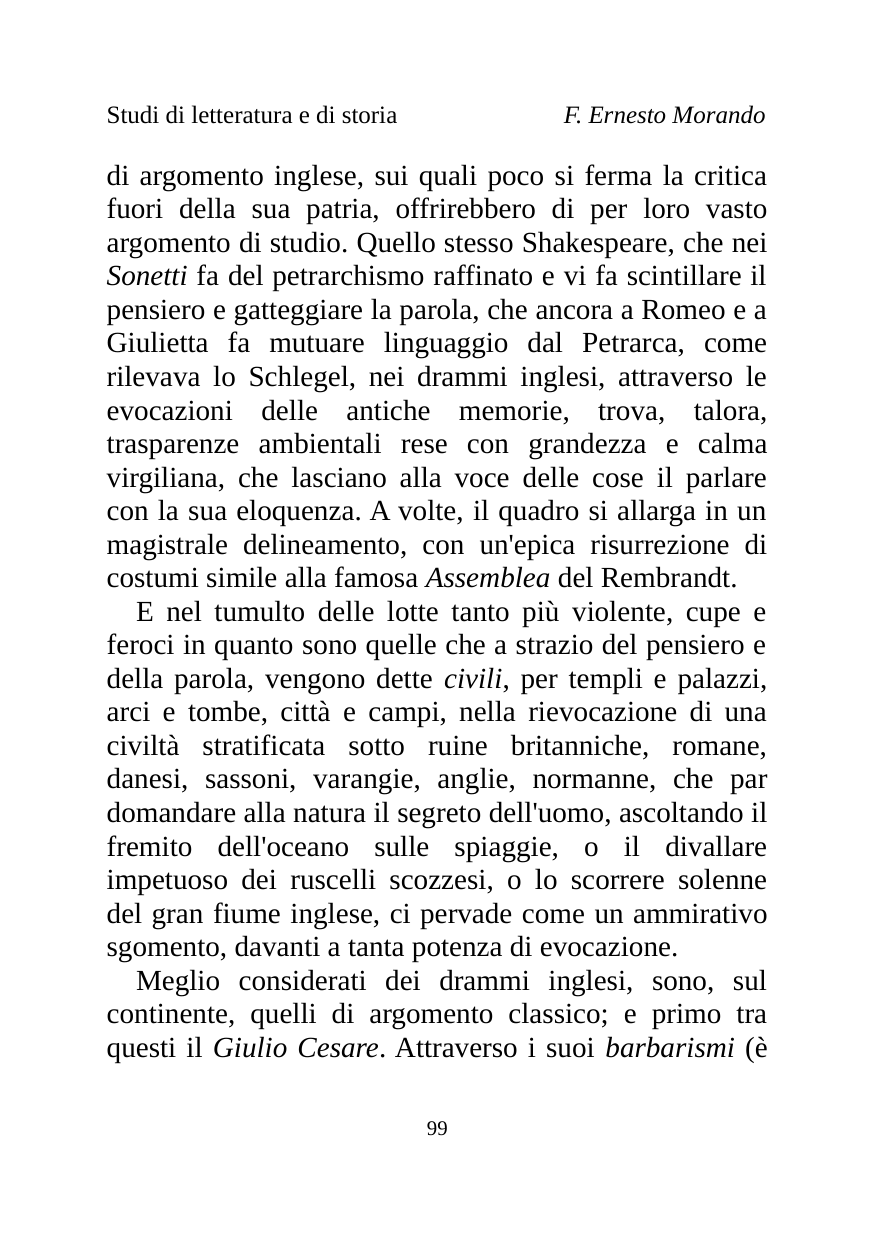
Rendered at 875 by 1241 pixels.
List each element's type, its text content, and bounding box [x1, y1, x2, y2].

text di argomento inglese, sui quali poco si ferma la critica fuori della sua patria, offrirebbero di per loro vasto argomento di studio. Quello stesso Shakespeare, che nei Sonetti fa del petrarchismo raffinato e vi fa scintillare il pensiero e gatteggiare la parola, che ancora a Romeo e a Giulietta fa mutuare linguaggio dal Petrarca, come rilevava lo Schlegel, nei drammi inglesi, attraverso le evocazioni delle antiche memorie, trova, talora, trasparenze ambientali rese con grandezza e calma virgiliana, che lasciano alla voce delle cose il parlare con la sua eloquenza. A volte, il quadro si allarga in un magistrale delineamento, con un'epica risurrezione di costumi simile alla famosa Assemblea del Rembrandt. [106, 158, 768, 594]
text Meglio considerati dei drammi inglesi, sono, sul continente, quelli di argomento classico; e primo tra questi il Giulio Cesare. Attraverso i suoi barbarismi (è [106, 963, 768, 1063]
text E nel tumulto delle lotte tanto più violente, cupe e feroci in quanto sono quelle che a strazio del pensiero e della parola, vengono dette civili, per templi e palazzi, arci e tombe, città e campi, nella rievocazione di una civiltà stratificata sotto ruine britanniche, romane, danesi, sassoni, varangie, anglie, normanne, che par domandare alla natura il segreto dell'uomo, ascoltando il fremito dell'oceano sulle spiaggie, o il divallare impetuoso dei ruscelli scozzesi, o lo scorrere solenne del gran fiume inglese, ci pervade come un ammirativo sgomento, davanti a tanta potenza di evocazione. [106, 594, 768, 963]
